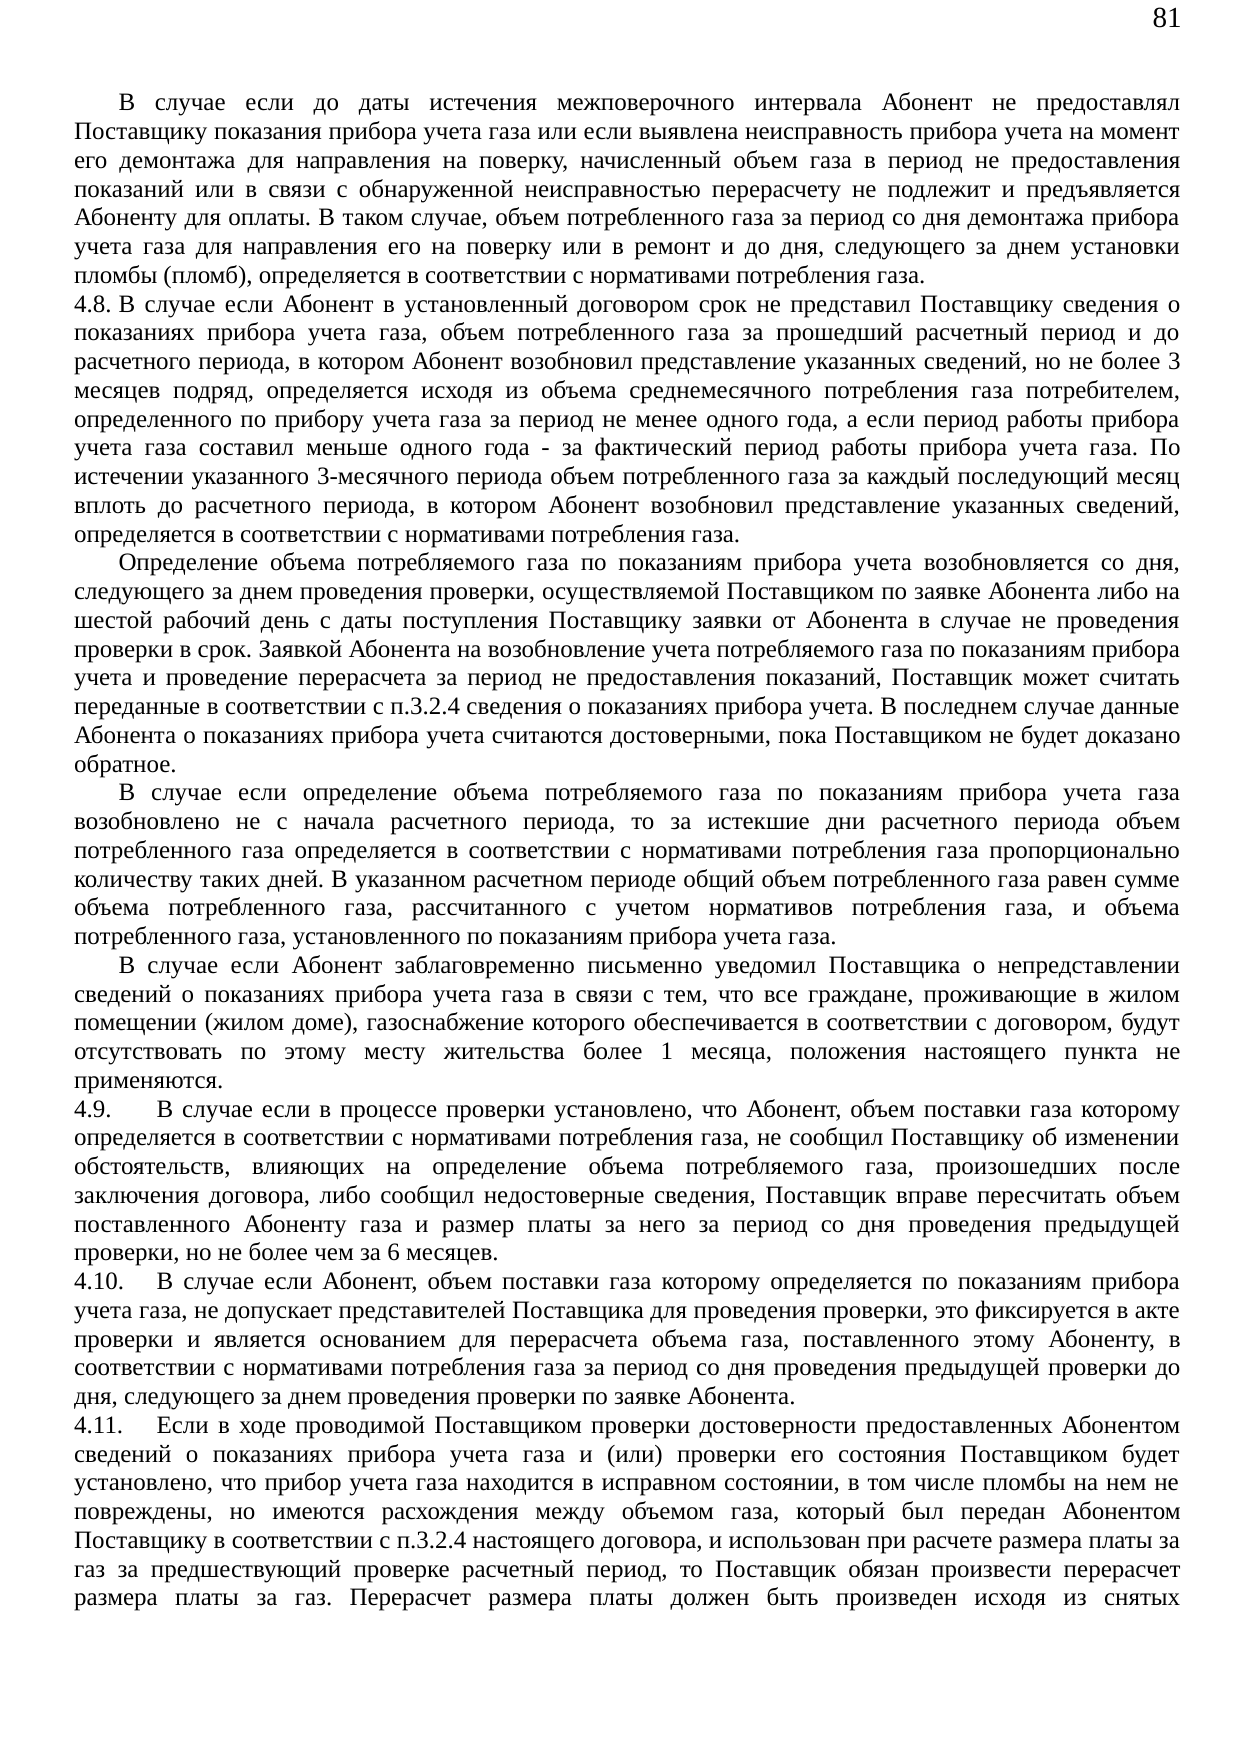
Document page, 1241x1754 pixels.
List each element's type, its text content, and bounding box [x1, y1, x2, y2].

text Определение объема потребляемого газа по показаниям прибора учета возобновляется со дня, следующего за днем проведения проверки, осуществляемой Поставщиком по заявке Абонента либо на шестой рабочий день с даты поступления Поставщику заявки от Абонента в случае не проведения проверки в срок. Заявкой Абонента на возобновление учета потребляемого газа по показаниям прибора учета и проведение перерасчета за период не предоставления показаний, Поставщик может считать переданные в соответствии с п.3.2.4 сведения о показаниях прибора учета. В последнем случае данные Абонента о показаниях прибора учета считаются достоверными, пока Поставщиком не будет доказано обратное. [74, 547, 1181, 777]
list В случае если Абонент в установленный договором срок не представил Поставщику сведения о показаниях прибора учета газа, объем потребленного газа за прошедший расчетный период и до расчетного периода, в котором Абонент возобновил представление указанных сведений, но не более 3 месяцев подряд, определяется исходя из объема среднемесячного потребления газа потребителем, определенного по прибору учета газа за период не менее одного года, а если период работы прибора учета газа составил меньше одного года - за фактический период работы прибора учета газа. По истечении указанного 3-месячного периода объем потребленного газа за каждый последующий месяц вплоть до расчетного периода, в котором Абонент возобновил представление указанных сведений, определяется в соответствии с нормативами потребления газа. [74, 289, 1181, 547]
list В случае если Абонент, объем поставки газа которому определяется по показаниям прибора учета газа, не допускает представителей Поставщика для проведения проверки, это фиксируется в акте проверки и является основанием для перерасчета объема газа, поставленного этому Абоненту, в соответствии с нормативами потребления газа за период со дня проведения предыдущей проверки до дня, следующего за днем проведения проверки по заявке Абонента. [74, 1266, 1181, 1410]
text В случае если до даты истечения межповерочного интервала Абонент не предоставлял Поставщику показания прибора учета газа или если выявлена неисправность прибора учета на момент его демонтажа для направления на поверку, начисленный объем газа в период не предоставления показаний или в связи с обнаруженной неисправностью перерасчету не подлежит и предъявляется Абоненту для оплаты. В таком случае, объем потребленного газа за период со дня демонтажа прибора учета газа для направления его на поверку или в ремонт и до дня, следующего за днем установки пломбы (пломб), определяется в соответствии с нормативами потребления газа. [74, 87, 1181, 289]
text В случае если определение объема потребляемого газа по показаниям прибора учета газа возобновлено не с начала расчетного периода, то за истекшие дни расчетного периода объем потребленного газа определяется в соответствии с нормативами потребления газа пропорционально количеству таких дней. В указанном расчетном периоде общий объем потребленного газа равен сумме объема потребленного газа, рассчитанного с учетом нормативов потребления газа, и объема потребленного газа, установленного по показаниям прибора учета газа. [74, 777, 1181, 950]
list В случае если в процессе проверки установлено, что Абонент, объем поставки газа которому определяется в соответствии с нормативами потребления газа, не сообщил Поставщику об изменении обстоятельств, влияющих на определение объема потребляемого газа, произошедших после заключения договора, либо сообщил недостоверные сведения, Поставщик вправе пересчитать объем поставленного Абоненту газа и размер платы за него за период со дня проведения предыдущей проверки, но не более чем за 6 месяцев. [74, 1094, 1181, 1266]
list Если в ходе проводимой Поставщиком проверки достоверности предоставленных Абонентом сведений о показаниях прибора учета газа и (или) проверки его состояния Поставщиком будет установлено, что прибор учета газа находится в исправном состоянии, в том числе пломбы на нем не повреждены, но имеются расхождения между объемом газа, который был передан Абонентом Поставщику в соответствии с п.3.2.4 настоящего договора, и использован при расчете размера платы за газ за предшествующий проверке расчетный период, то Поставщик обязан произвести перерасчет размера платы за газ. Перерасчет размера платы должен быть произведен исходя из снятых [74, 1410, 1181, 1611]
text В случае если Абонент заблаговременно письменно уведомил Поставщика о непредставлении сведений о показаниях прибора учета газа в связи с тем, что все граждане, проживающие в жилом помещении (жилом доме), газоснабжение которого обеспечивается в соответствии с договором, будут отсутствовать по этому месту жительства более 1 месяца, положения настоящего пункта не применяются. [74, 950, 1181, 1094]
